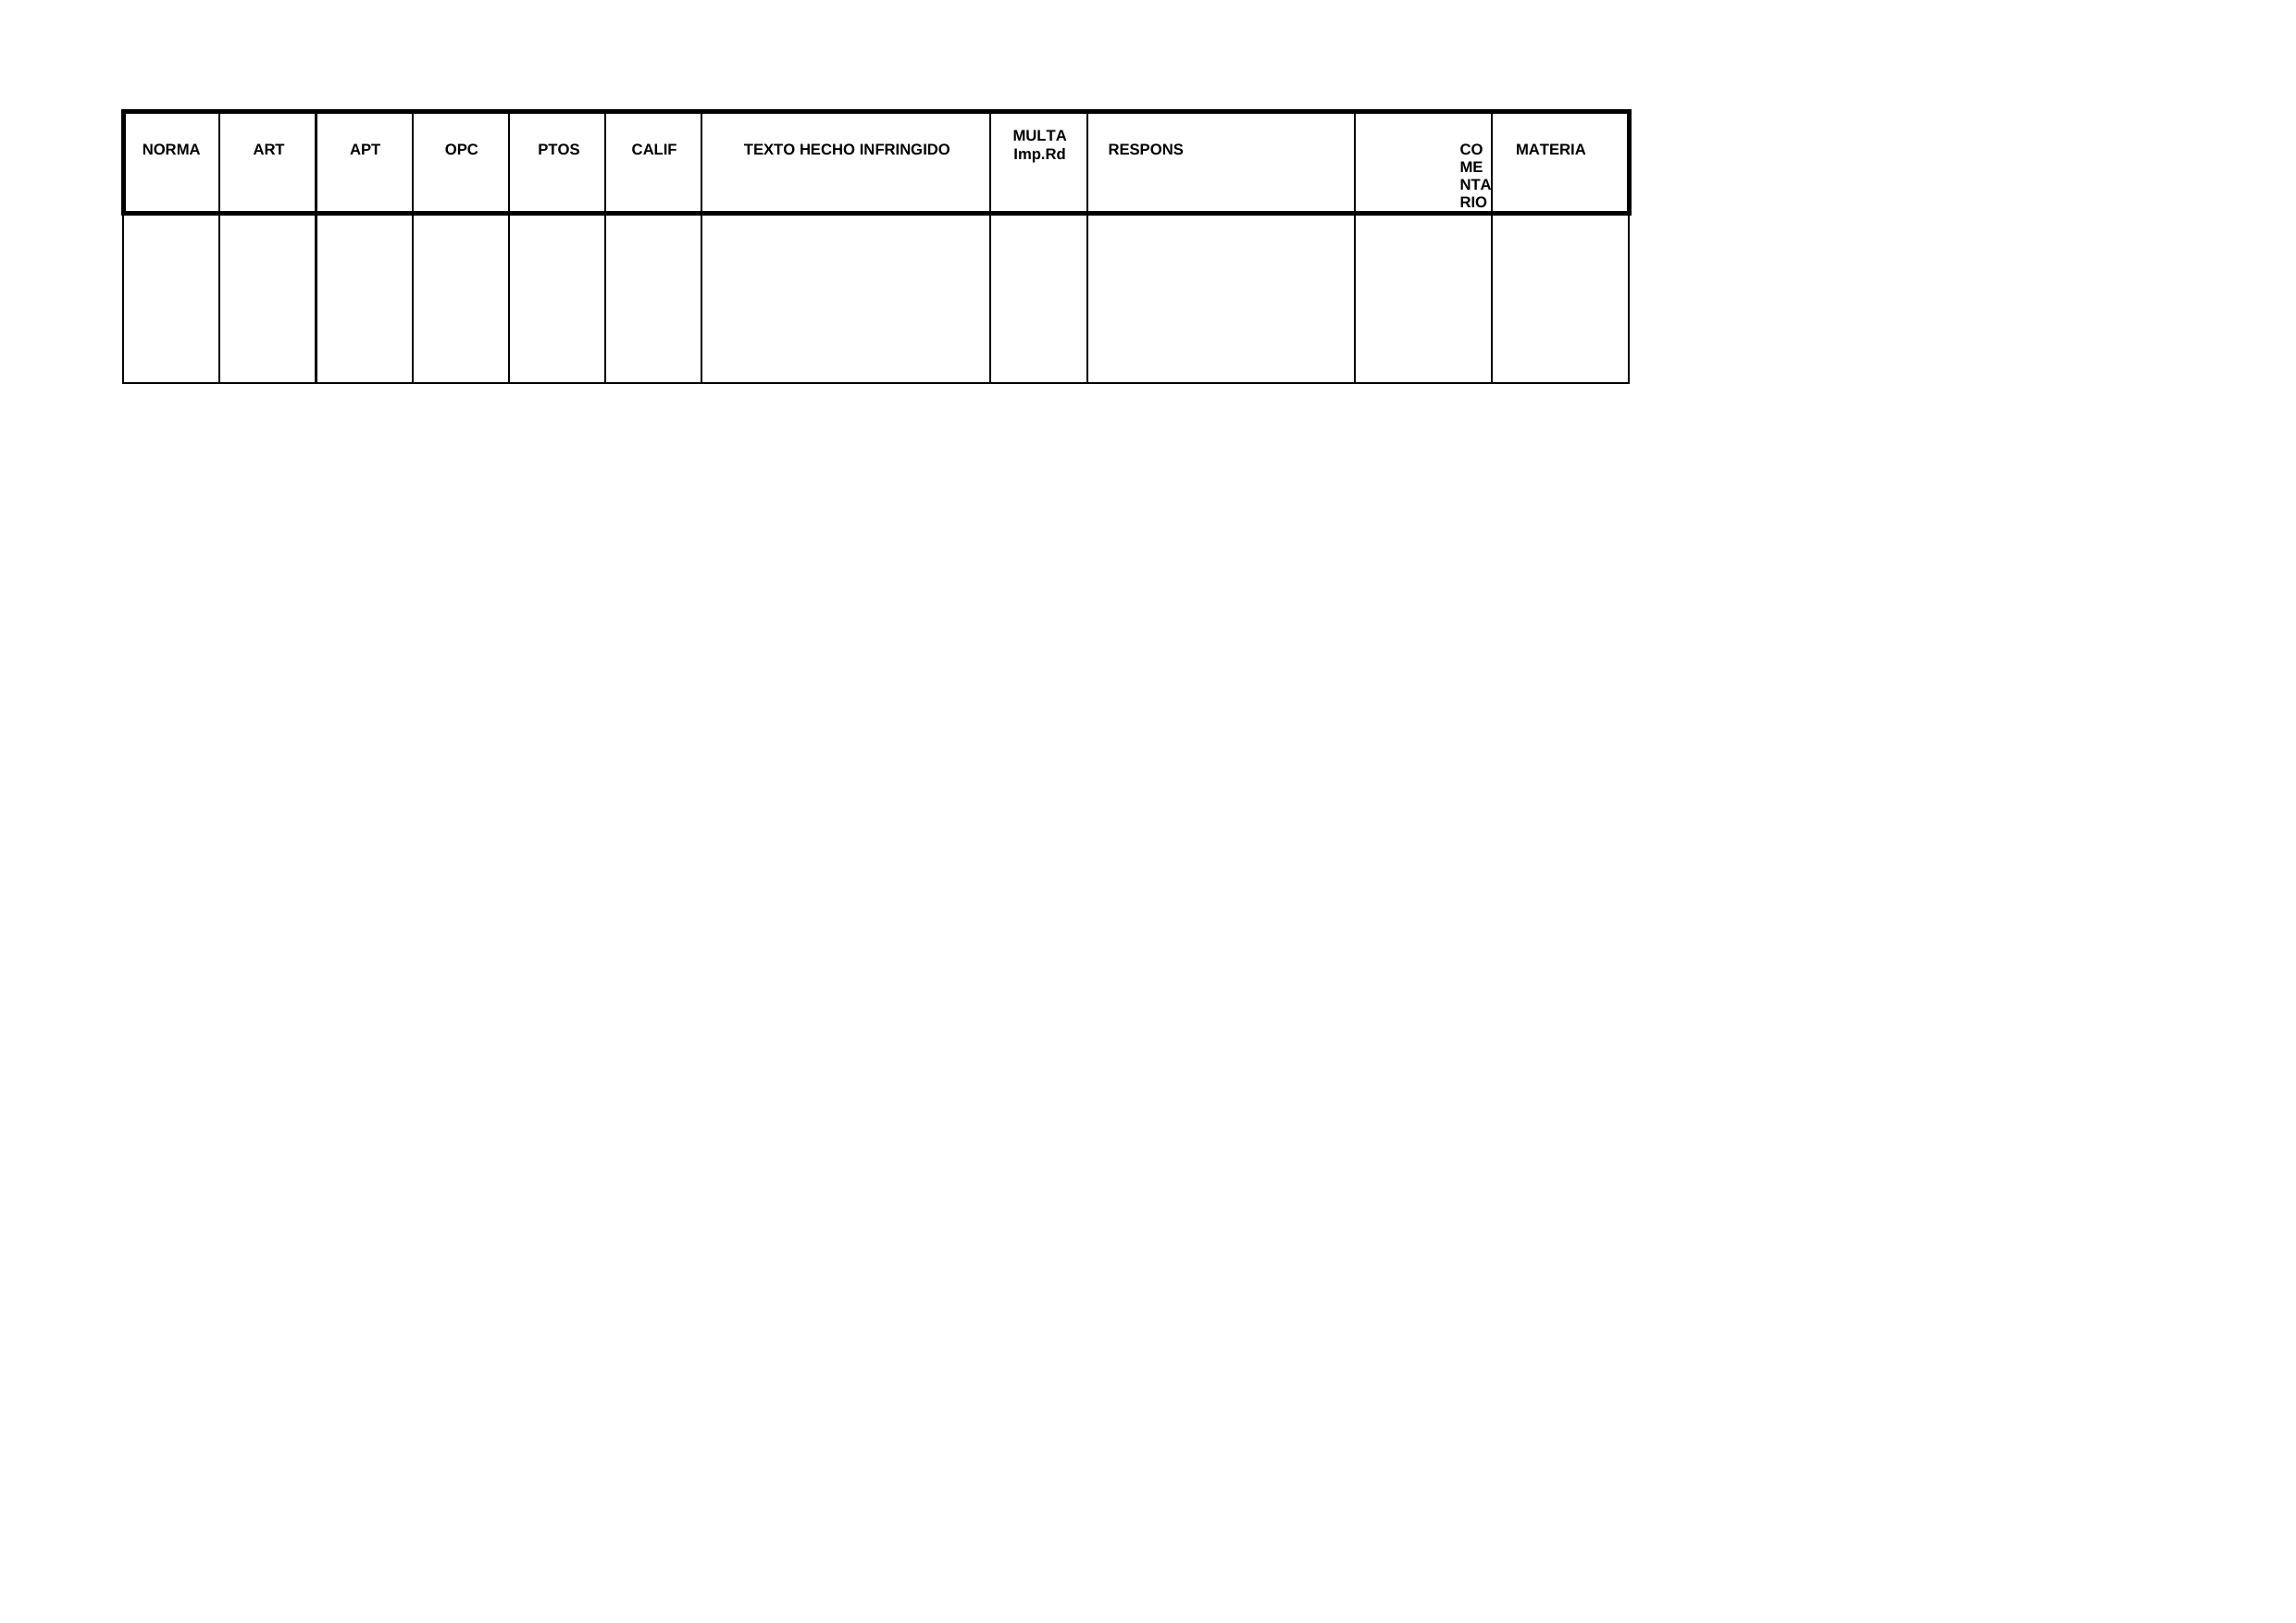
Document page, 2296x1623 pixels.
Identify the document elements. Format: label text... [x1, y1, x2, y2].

table_cell [317, 216, 412, 382]
table_header COMENTARIO [1356, 114, 1491, 211]
table_cell [1493, 216, 1628, 382]
table_header OPC [414, 114, 508, 211]
table_cell [1356, 216, 1491, 382]
table_cell [124, 216, 218, 382]
table_cell [1088, 216, 1354, 382]
table_cell [220, 216, 315, 382]
table_header ART [220, 114, 315, 211]
table_header RESPONS [1088, 114, 1354, 211]
table_header PTOS [510, 114, 604, 211]
table_header MULTA Imp.Rd [991, 114, 1086, 211]
table_header TEXTO HECHO INFRINGIDO [702, 114, 989, 211]
table_cell [702, 216, 989, 382]
table_cell [414, 216, 508, 382]
table_header APT [317, 114, 412, 211]
table_cell [606, 216, 701, 382]
table_header MATERIA [1493, 114, 1627, 211]
table_cell [510, 216, 604, 382]
table_header CALIF [606, 114, 701, 211]
table_header NORMA [126, 114, 218, 211]
table_cell [991, 216, 1086, 382]
